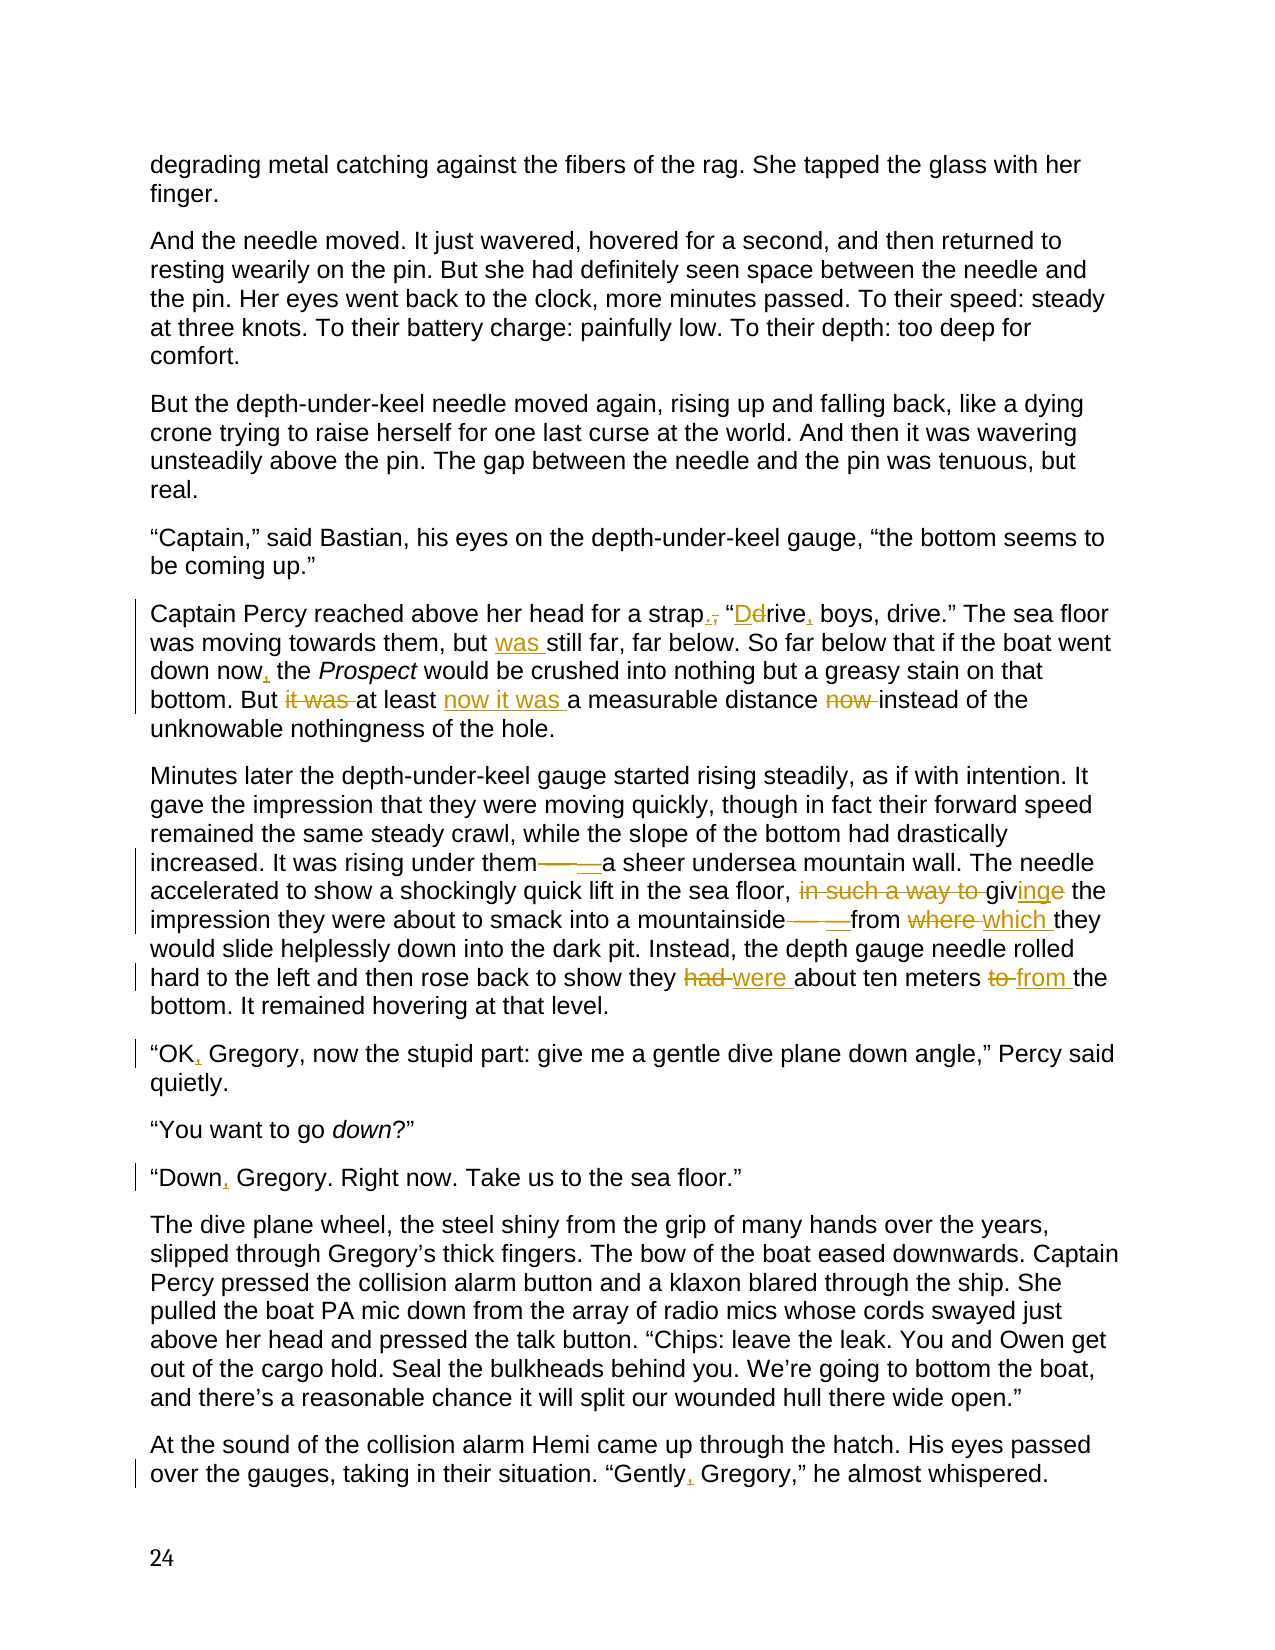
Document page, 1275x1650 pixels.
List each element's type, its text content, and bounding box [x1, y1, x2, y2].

text But the depth-under-keel needle moved again, rising up and falling back, like a dying crone trying to raise herself for one last curse at the world. And then it was wavering unsteadily above the pin. The gap between the needle and the pin was tenuous, but real. [150, 389, 1125, 504]
text “OK, Gregory, now the stupid part: give me a gentle dive plane down angle,” Percy said quietly. [150, 1039, 1125, 1096]
text Captain Percy reached above her head for a strap. “Drive, boys, drive.” The sea floor was moving towards them, but was still far, far below. So far below that if the boat went down now, the Prospect would be crushed into nothing but a greasy stain on that bottom. But at least now it was a measurable distance instead of the unknowable nothingness of the hole. [150, 599, 1125, 742]
text “You want to go down?” [150, 1115, 1125, 1144]
text At the sound of the collision alarm Hemi came up through the hatch. His eyes passed over the gauges, taking in their situation. “Gently, Gregory,” he almost whispered. [150, 1430, 1125, 1487]
text degrading metal catching against the fibers of the rag. She tapped the glass with her finger. [150, 150, 1125, 207]
text Minutes later the depth-under-keel gauge started rising steadily, as if with intention. It gave the impression that they were moving quickly, though in fact their forward speed remained the same steady crawl, while the slope of the bottom had drastically increased. It was rising under them—a sheer undersea mountain wall. The needle accelerated to show a shockingly quick lift in the sea floor, giving the impression they were about to smack into a mountainside—from which they would slide helplessly down into the dark pit. Instead, the depth gauge needle rolled hard to the left and then rose back to show they were about ten meters from the bottom. It remained hovering at that level. [150, 761, 1125, 1020]
text “Down, Gregory. Right now. Take us to the sea floor.” [150, 1162, 1125, 1191]
text And the needle moved. It just wavered, hovered for a second, and then returned to resting wearily on the pin. But she had definitely seen space between the needle and the pin. Her eyes went back to the clock, more minutes passed. To their speed: steady at three knots. To their battery charge: painfully low. To their depth: too deep for comfort. [150, 226, 1125, 370]
text “Captain,” said Bastian, his eyes on the depth-under-keel gauge, “the bottom seems to be coming up.” [150, 522, 1125, 580]
text The dive plane wheel, the steel shiny from the grip of many hands over the years, slipped through Gregory’s thick fingers. The bow of the boat eased downwards. Captain Percy pressed the collision alarm button and a klaxon blared through the ship. She pulled the boat PA mic down from the array of radio mics whose cords swayed just above her head and pressed the talk button. “Chips: leave the leak. You and Owen get out of the cargo hold. Seal the bulkheads behind you. We’re going to bottom the boat, and there’s a reasonable chance it will split our wounded hull there wide open.” [150, 1210, 1125, 1411]
